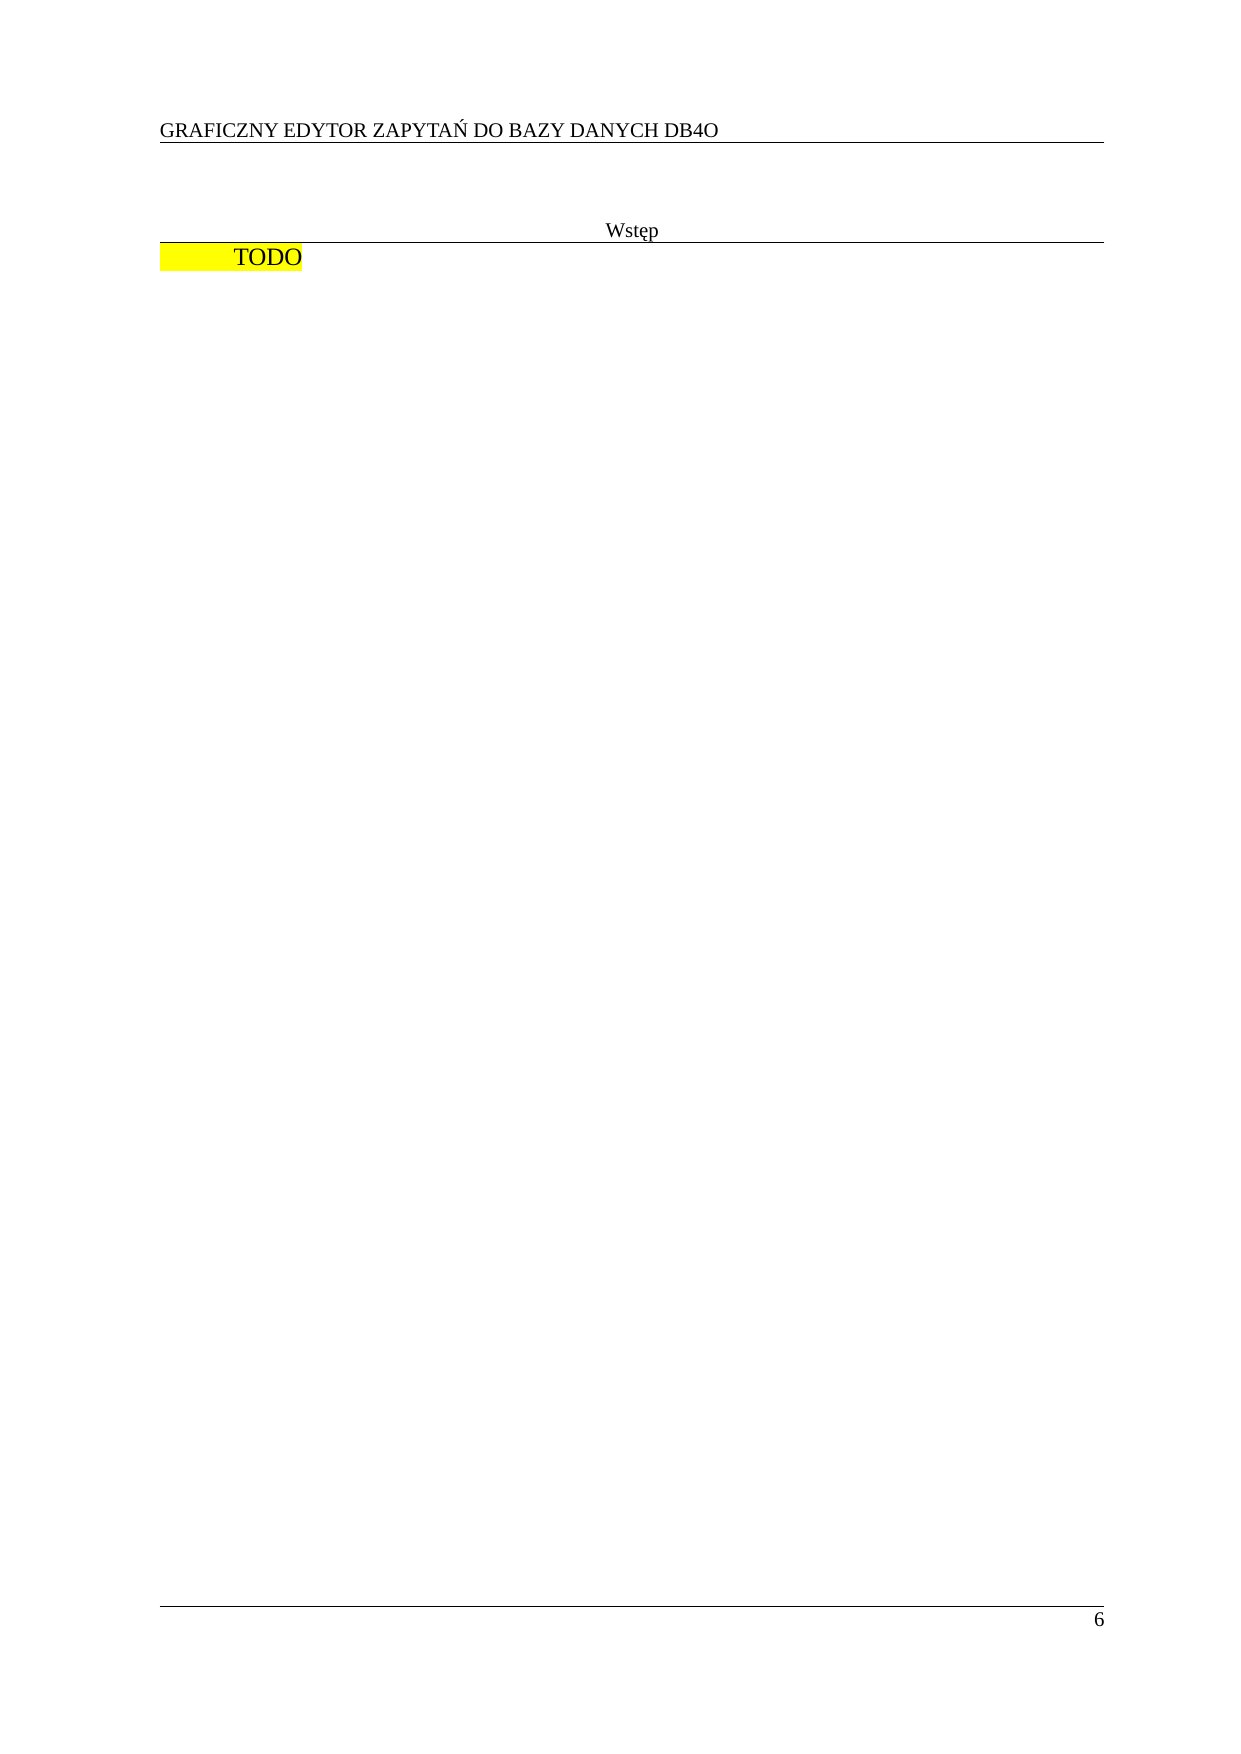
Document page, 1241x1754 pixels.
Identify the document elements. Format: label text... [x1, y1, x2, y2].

subtitle Wstęp [159, 218, 1104, 242]
text TODO [159, 242, 1104, 271]
